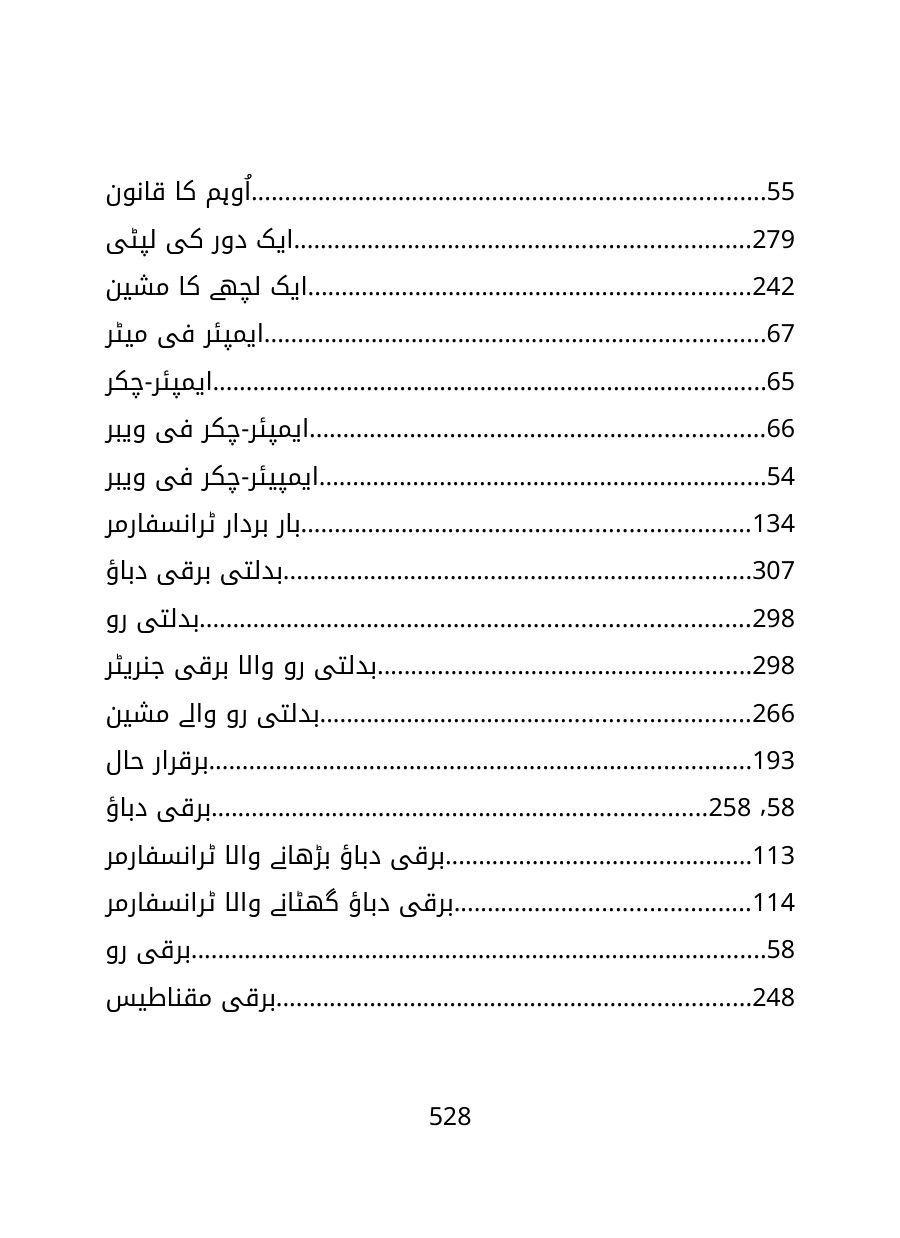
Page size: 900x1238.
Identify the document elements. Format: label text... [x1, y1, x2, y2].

text ایمپیئر-چکر فی ویبر 54 [105, 453, 795, 500]
text اُوہم کا قانون 55 [105, 168, 795, 216]
text ایمپئر-چکر فی ویبر 66 [105, 406, 795, 453]
text بدلتی برقی دباؤ 307 [105, 548, 795, 595]
text برقی مقناطیس 248 [105, 974, 795, 1022]
text بدلتی رو والے مشین 266 [105, 690, 795, 737]
text بدلتی رو 298 [105, 595, 795, 642]
text ایمپئر فی میٹر 67 [105, 311, 795, 358]
text بدلتی رو والا برقی جنریٹر 298 [105, 642, 795, 690]
text برقی رو 58 [105, 927, 795, 974]
text ایک دور کی لپٹی 279 [105, 216, 795, 263]
text برقی دباؤ 58, 258 [105, 785, 795, 832]
text ایمپئر-چکر 65 [105, 358, 795, 406]
text برقرار حال 193 [105, 737, 795, 785]
text برقی دباؤ بڑھانے والا ٹرانسفارمر 113 [105, 832, 795, 879]
text ایک لچھے کا مشین 242 [105, 263, 795, 311]
text برقی دباؤ گھٹانے والا ٹرانسفارمر 114 [105, 879, 795, 927]
text بار بردار ٹرانسفارمر 134 [105, 500, 795, 548]
